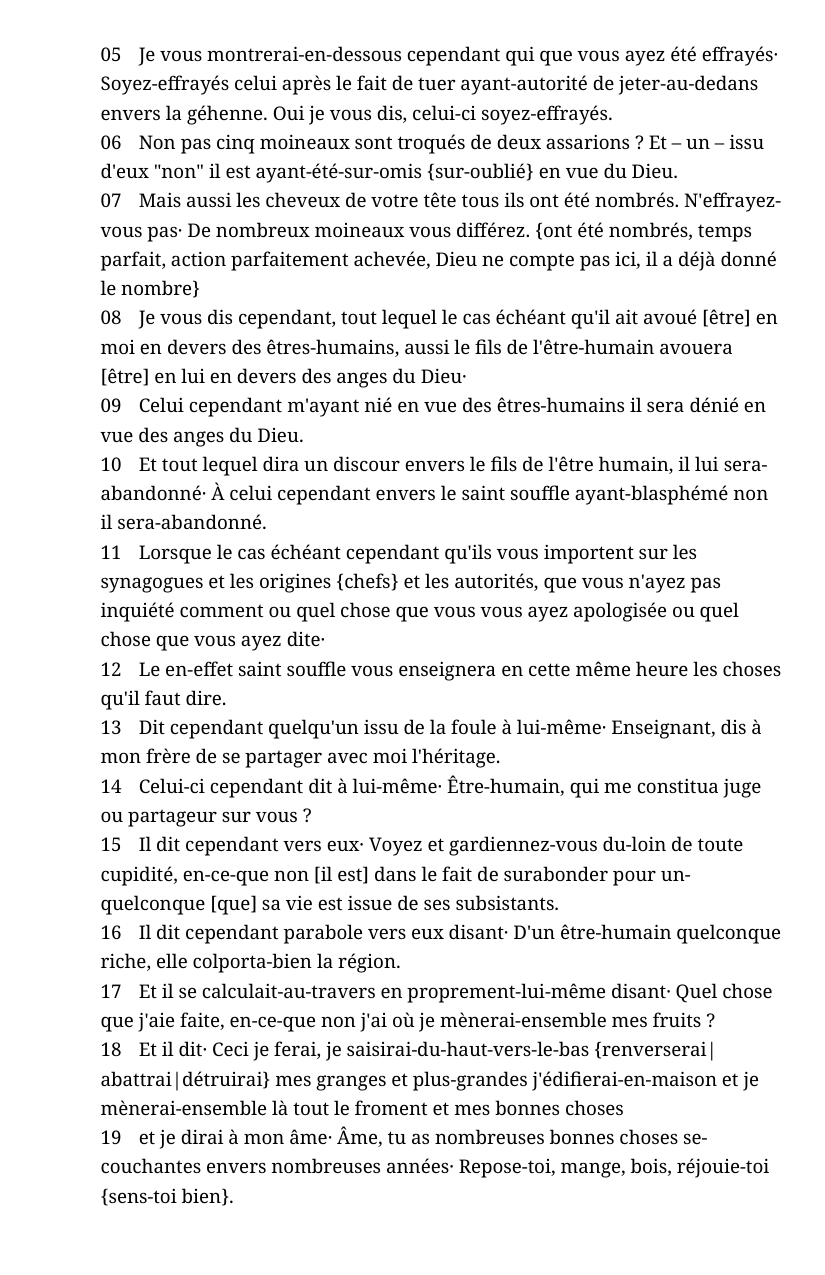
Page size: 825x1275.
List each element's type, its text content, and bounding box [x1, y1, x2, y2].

text 05 Je vous montrerai-en-dessous cependant qui que vous ayez été effrayés· Soyez-effrayés celui après le fait de tuer ayant-autorité de jeter-au-dedans envers la géhenne. Oui je vous dis, celui-ci soyez-effrayés. 06 Non pas cinq moineaux sont troqués de deux assarions ? Et – un – issu d'eux "non" il est ayant-été-sur-omis {sur-oublié} en vue du Dieu. 07 Mais aussi les cheveux de votre tête tous ils ont été nombrés. N'effrayez-vous pas· De nombreux moineaux vous différez. {ont été nombrés, temps parfait, action parfaitement achevée, Dieu ne compte pas ici, il a déjà donné le nombre} 08 Je vous dis cependant, tout lequel le cas échéant qu'il ait avoué [être] en moi en devers des êtres-humains, aussi le fils de l'être-humain avouera [être] en lui en devers des anges du Dieu· 09 Celui cependant m'ayant nié en vue des êtres-humains il sera dénié en vue des anges du Dieu. 10 Et tout lequel dira un discour envers le fils de l'être humain, il lui sera-abandonné· À celui cependant envers le saint souffle ayant-blasphémé non il sera-abandonné. 11 Lorsque le cas échéant cependant qu'ils vous importent sur les synagogues et les origines {chefs} et les autorités, que vous n'ayez pas inquiété comment ou quel chose que vous vous ayez apologisée ou quel chose que vous ayez dite· 12 Le en-effet saint souffle vous enseignera en cette même heure les choses qu'il faut dire. 13 Dit cependant quelqu'un issu de la foule à lui-même· Enseignant, dis à mon frère de se partager avec moi l'héritage. 14 Celui-ci cependant dit à lui-même· Être-humain, qui me constitua juge ou partageur sur vous ? 15 Il dit cependant vers eux· Voyez et gardiennez-vous du-loin de toute cupidité, en-ce-que non [il est] dans le fait de surabonder pour un-quelconque [que] sa vie est issue de ses subsistants. 16 Il dit cependant parabole vers eux disant· D'un être-humain quelconque riche, elle colporta-bien la région. 17 Et il se calculait-au-travers en proprement-lui-même disant· Quel chose que j'aie faite, en-ce-que non j'ai où je mènerai-ensemble mes fruits ? 18 Et il dit· Ceci je ferai, je saisirai-du-haut-vers-le-bas {renverserai|abattrai|détruirai} mes granges et plus-grandes j'édifierai-en-maison et je mènerai-ensemble là tout le froment et mes bonnes choses 19 et je dirai à mon âme· Âme, tu as nombreuses bonnes choses se-couchantes envers nombreuses années· Repose-toi, mange, bois, réjouie-toi {sens-toi bien}. [100, 41, 784, 1208]
